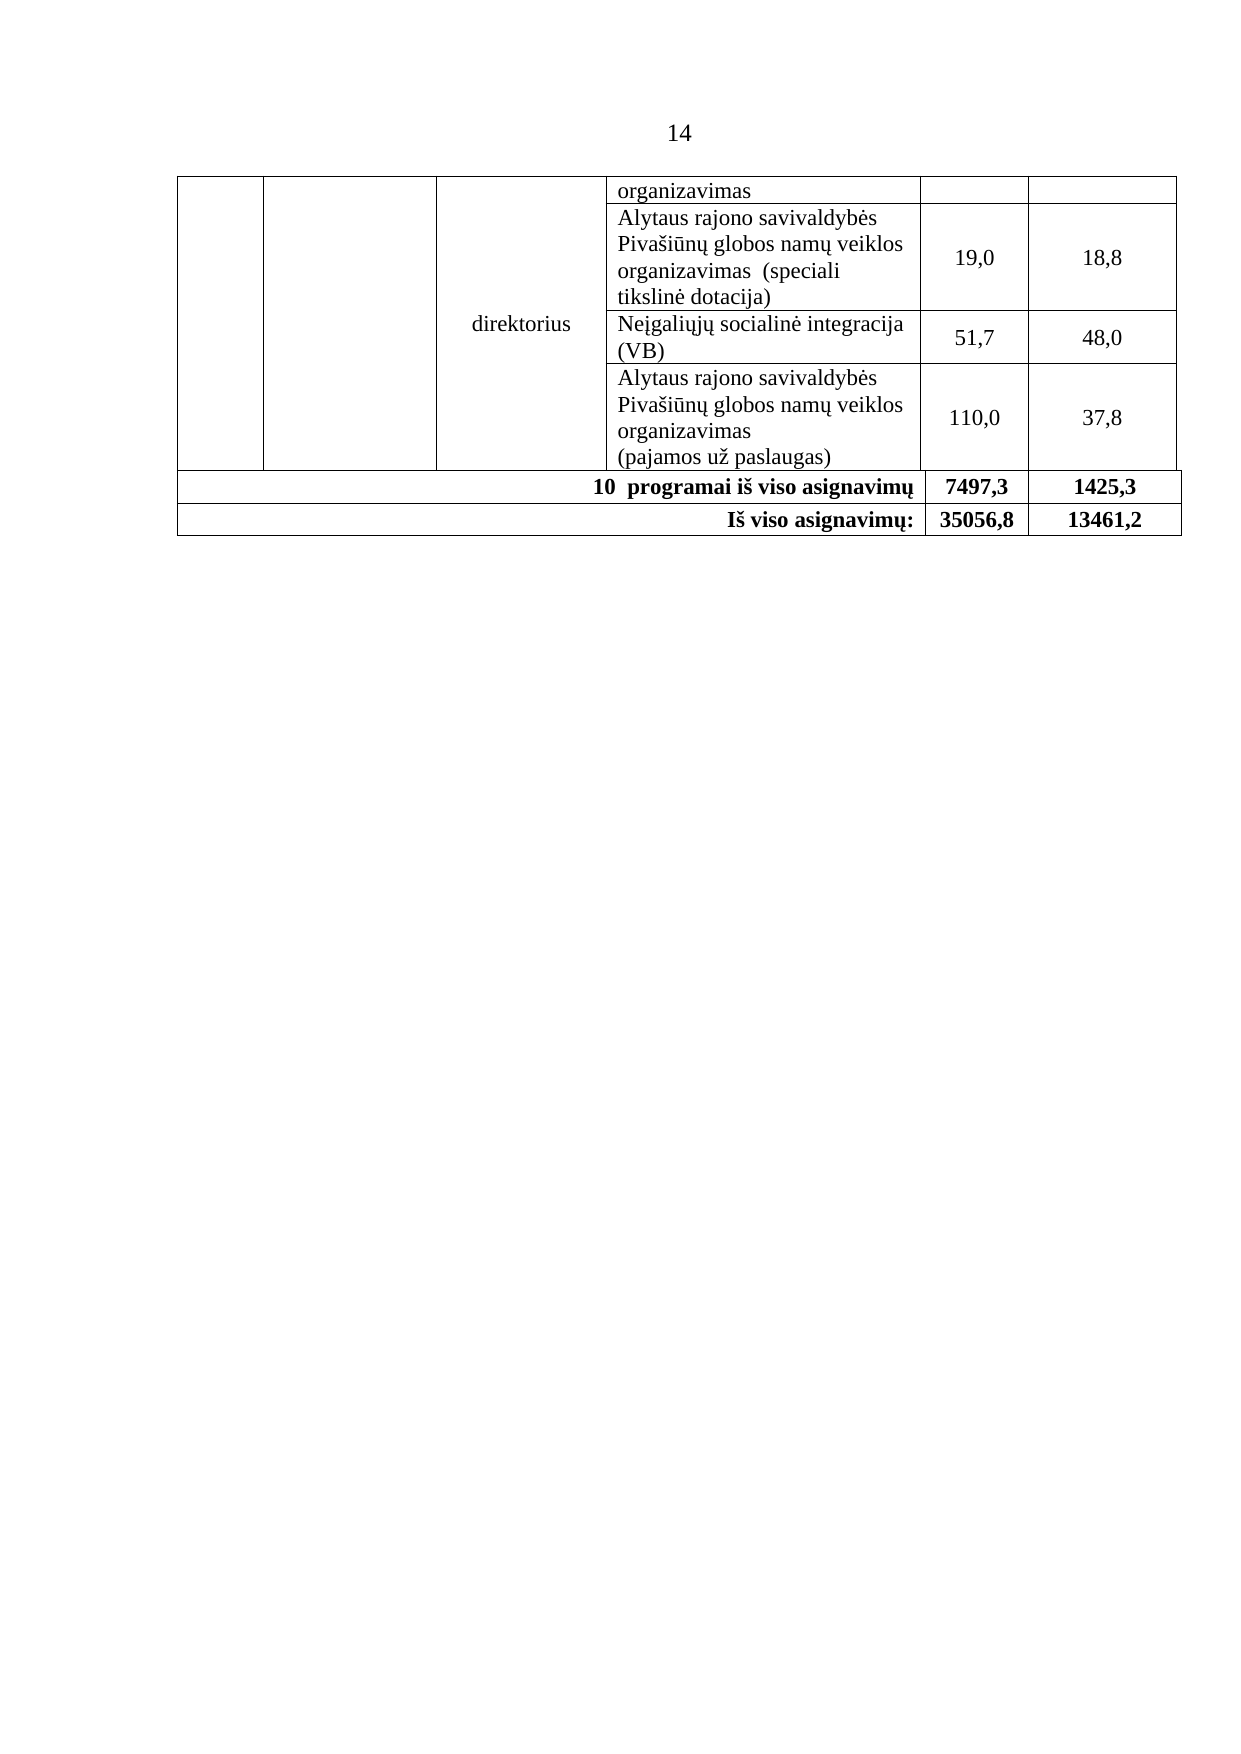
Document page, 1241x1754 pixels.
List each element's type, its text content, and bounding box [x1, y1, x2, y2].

table_cell [264, 177, 436, 470]
table_cell 19,0 [921, 204, 1028, 309]
table_cell 1425,3 [1029, 471, 1181, 502]
table_cell Neįgaliųjų socialinė integracija (VB) [607, 311, 920, 363]
table_cell 10 programai iš viso asignavimų [178, 471, 925, 502]
table_cell Iš viso asignavimų: [178, 504, 925, 535]
table_cell [1177, 176, 1181, 203]
table_cell [1177, 203, 1181, 309]
table_cell direktorius [437, 177, 606, 470]
table_cell [1029, 177, 1176, 203]
table_cell 37,8 [1029, 364, 1176, 470]
table_cell [1177, 310, 1181, 363]
table_cell 48,0 [1029, 311, 1176, 363]
table_cell Alytaus rajono savivaldybės Pivašiūnų globos namų veiklos organizavimas (pajamos už paslaugas) [607, 364, 920, 470]
table_cell 51,7 [921, 311, 1028, 363]
table_cell 7497,3 [926, 471, 1028, 502]
table_cell 18,8 [1029, 204, 1176, 309]
table_cell 13461,2 [1029, 504, 1181, 535]
table_cell Alytaus rajono savivaldybės Pivašiūnų globos namų veiklos organizavimas (speciali tikslinė dotacija) [607, 204, 920, 309]
table_cell [1177, 363, 1181, 470]
table_cell organizavimas [607, 177, 920, 203]
table_cell [178, 177, 263, 470]
table_cell [921, 177, 1028, 203]
table_cell 110,0 [921, 364, 1028, 470]
table_cell 35056,8 [926, 504, 1028, 535]
